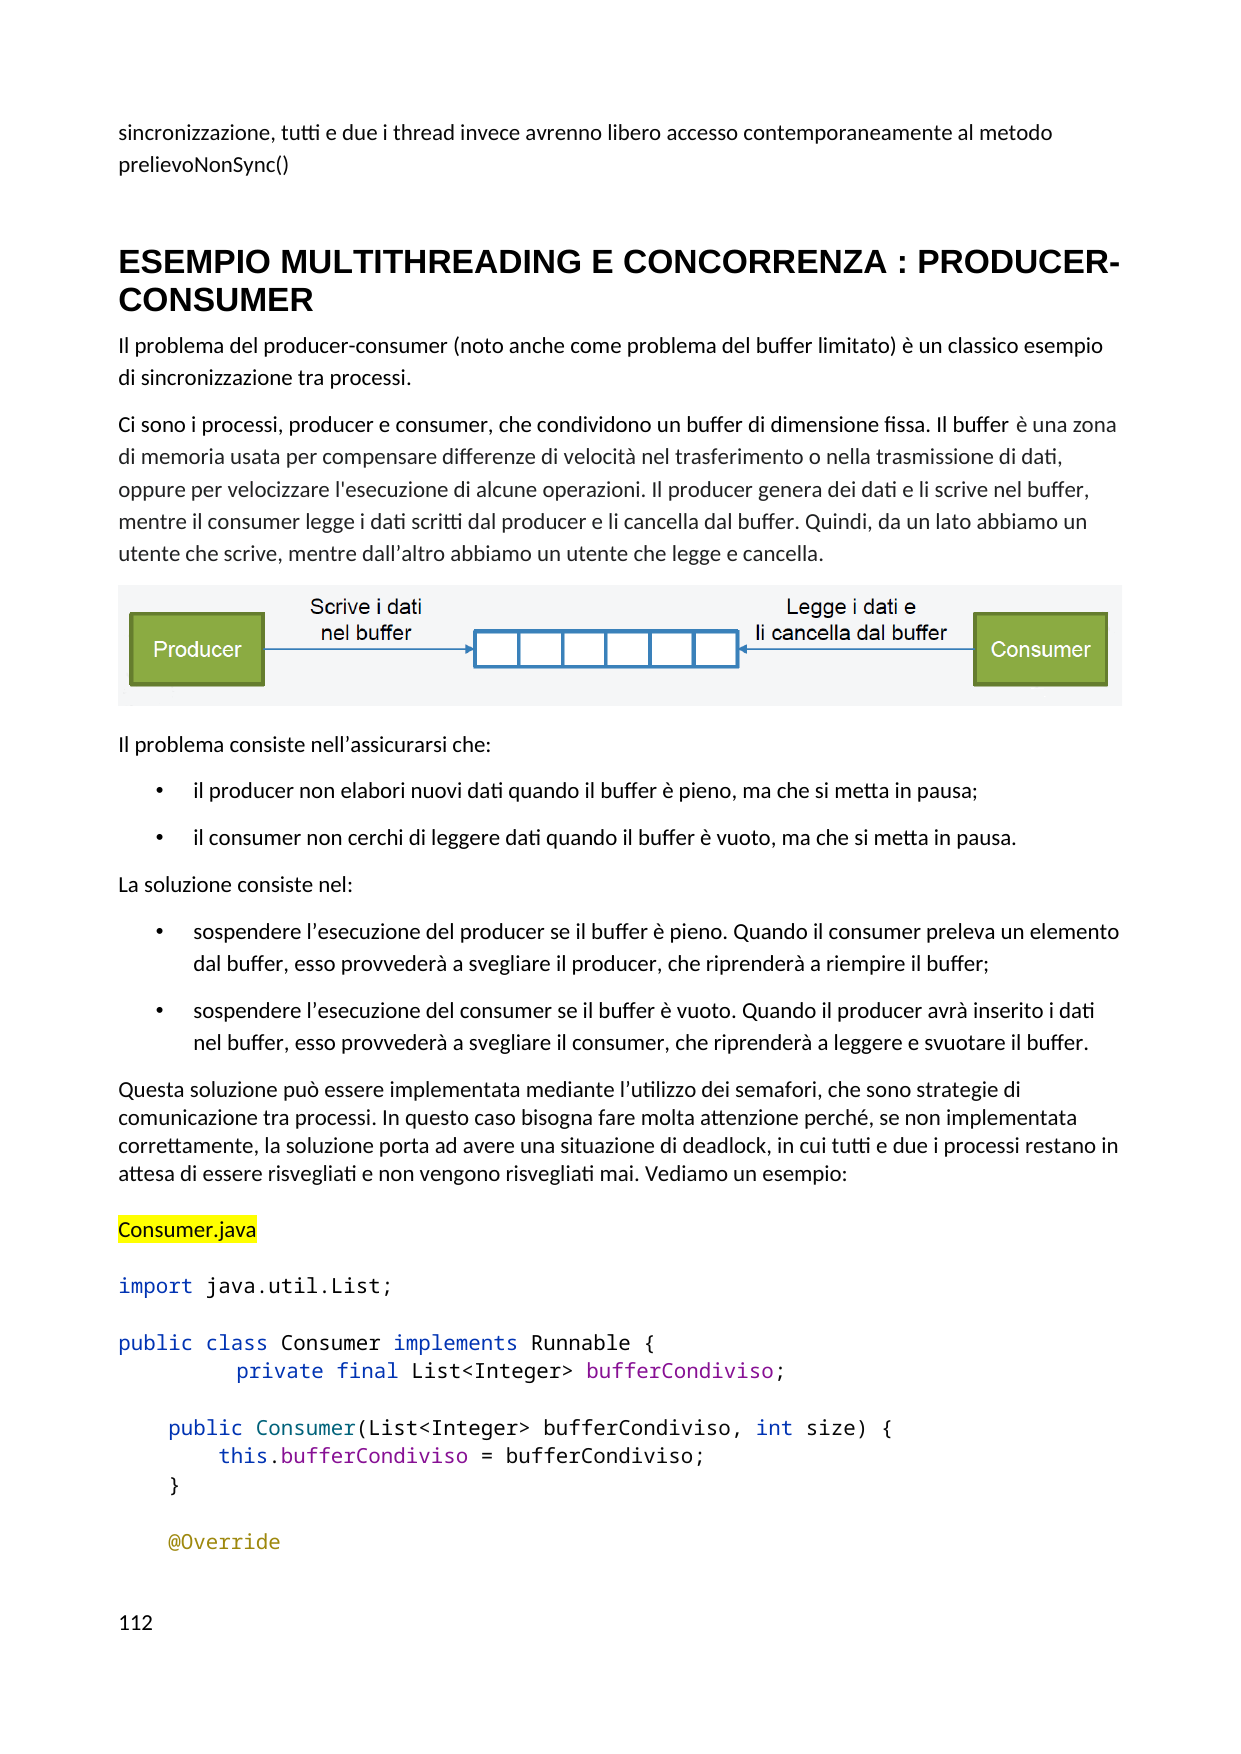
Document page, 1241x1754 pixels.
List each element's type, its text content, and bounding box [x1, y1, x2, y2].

text Consumer.java [118, 1215, 1122, 1243]
list il producer non elabori nuovi dati quando il buffer è pieno, ma che si metta in pausa; [156, 776, 1122, 804]
text Il problema consiste nell’assicurarsi che: [118, 730, 1122, 758]
text sincronizzazione, tutti e due i thread invece avrenno libero accesso contemporaneamente al metodo prelievoNonSync() [118, 118, 1122, 178]
text Ci sono i processi, producer e consumer, che condividono un buffer di dimensione fissa. Il buffer è una zona di memoria usata per compensare differenze di velocità nel trasferimento o nella trasmissione di dati, oppure per velocizzare l'esecuzione di alcune operazioni. Il producer genera dei dati e li scrive nel buffer, mentre il consumer legge i dati scritti dal producer e li cancella dal buffer. Quindi, da un lato abbiamo un utente che scrive, mentre dall’altro abbiamo un utente che legge e cancella. [118, 410, 1122, 567]
subtitle ESEMPIO MULTITHREADING E CONCORRENZA : PRODUCER-CONSUMER [118, 242, 1122, 319]
text import java.util.List; public class Consumer implements Runnable { private final List<Integer> bufferCondiviso; public Consumer(List<Integer> bufferCondiviso, int size) { this.bufferCondiviso = bufferCondiviso; } @Override [118, 1271, 1122, 1555]
text La soluzione consiste nel: [118, 870, 1122, 898]
picture [118, 585, 1123, 706]
text Il problema del producer-consumer (noto anche come problema del buffer limitato) è un classico esempio di sincronizzazione tra processi. [118, 331, 1122, 392]
list sospendere l’esecuzione del consumer se il buffer è vuoto. Quando il producer avrà inserito i dati nel buffer, esso provvederà a svegliare il consumer, che riprenderà a leggere e svuotare il buffer. [156, 996, 1122, 1056]
text Questa soluzione può essere implementata mediante l’utilizzo dei semafori, che sono strategie di comunicazione tra processi. In questo caso bisogna fare molta attenzione perché, se non implementata correttamente, la soluzione porta ad avere una situazione di deadlock, in cui tutti e due i processi restano in attesa di essere risvegliati e non vengono risvegliati mai. Vediamo un esempio: [118, 1075, 1122, 1187]
list sospendere l’esecuzione del producer se il buffer è pieno. Quando il consumer preleva un elemento dal buffer, esso provvederà a svegliare il producer, che riprenderà a riempire il buffer; [156, 917, 1122, 977]
list il consumer non cerchi di leggere dati quando il buffer è vuoto, ma che si metta in pausa. [156, 823, 1122, 851]
